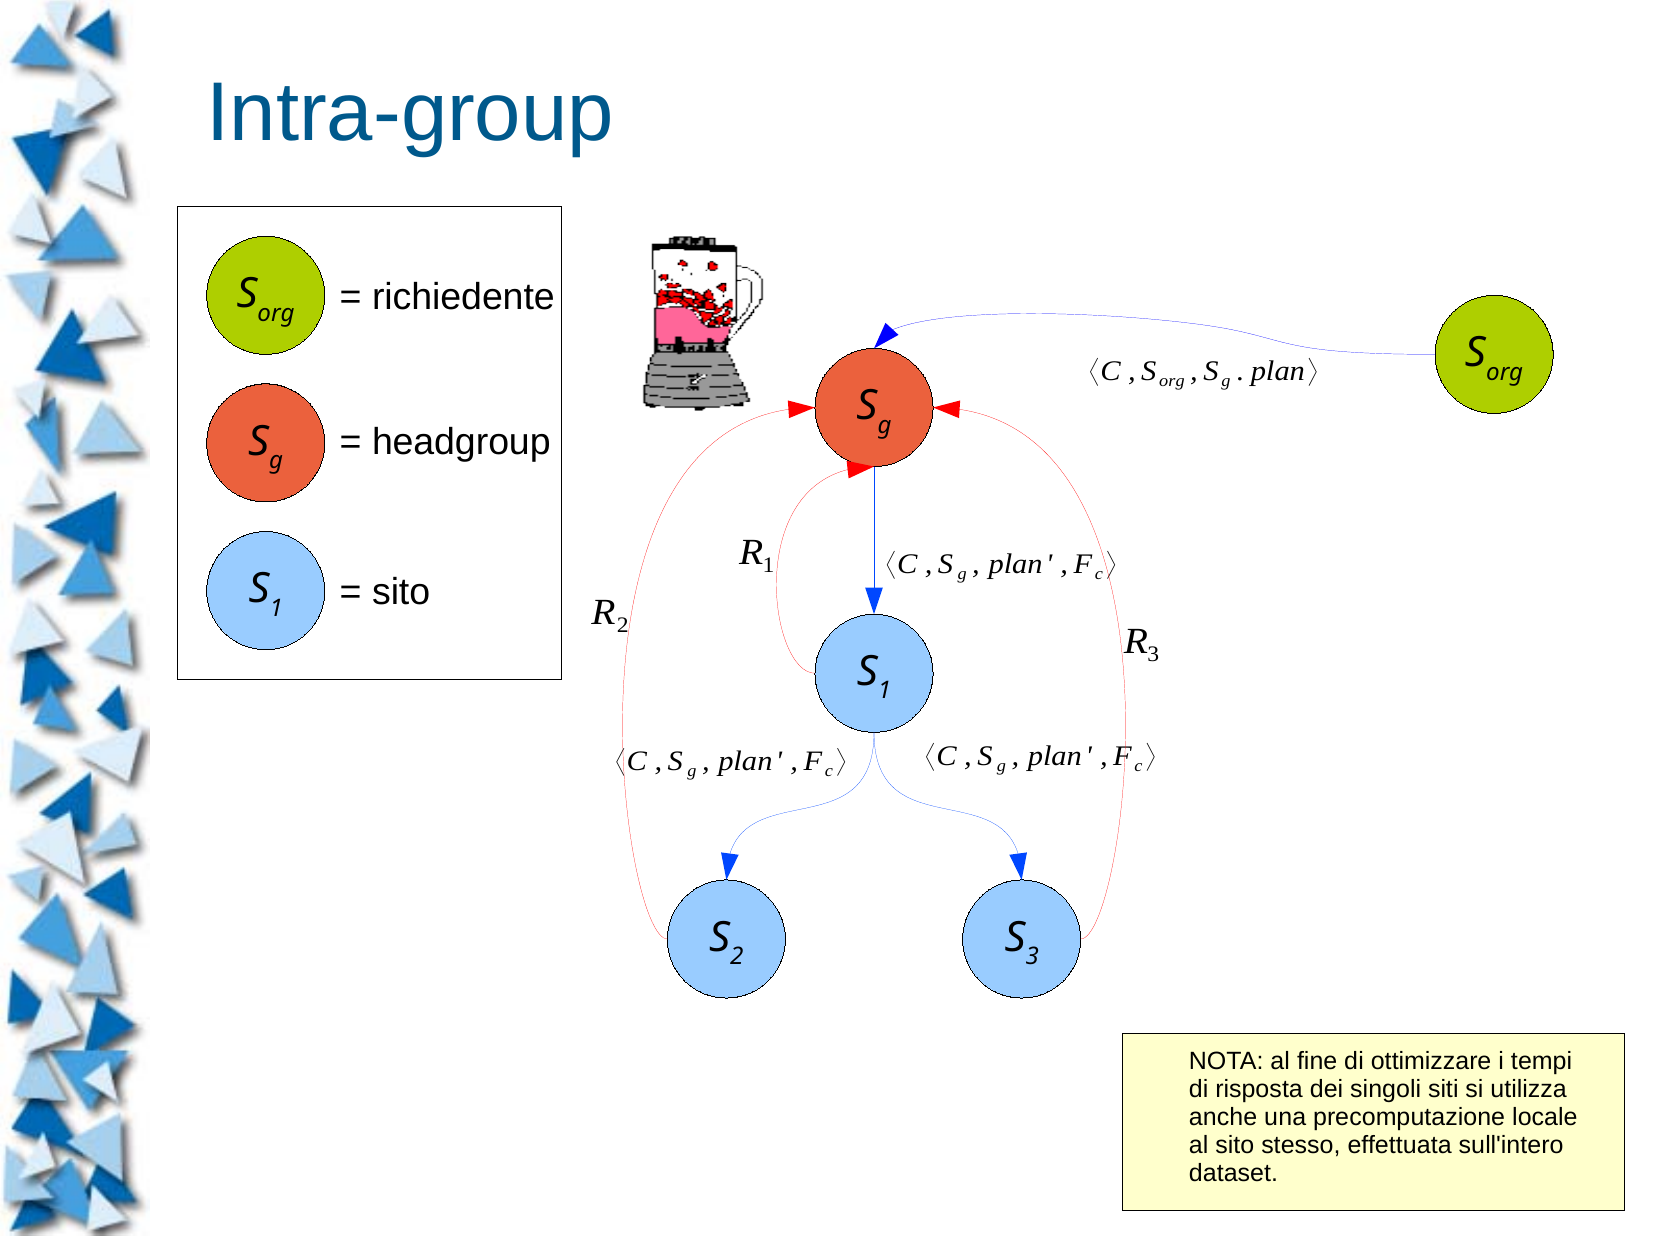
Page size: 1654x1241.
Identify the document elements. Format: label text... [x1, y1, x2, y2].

chart [578, 590, 638, 637]
title Intra-group [206, 29, 1619, 194]
text_box S1 [206, 531, 324, 650]
text_box S2 [667, 879, 786, 999]
text_box = sito [324, 563, 591, 621]
text_box Sorg [206, 236, 324, 355]
chart [607, 744, 624, 781]
chart [623, 744, 854, 781]
text_box [177, 206, 562, 680]
text_box NOTA: al fine di ottimizzare i tempi di risposta dei singoli siti si utilizza anche una precomputazione locale al sito stesso, effettuata sull'intero dataset. [1153, 1018, 1626, 1214]
text_box [1122, 1033, 1153, 1211]
chart [916, 739, 1125, 776]
chart [1080, 354, 1326, 390]
picture [620, 232, 768, 414]
text_box Sg [814, 348, 934, 467]
text_box Sg [206, 383, 324, 502]
text_box S1 [814, 614, 934, 733]
chart [877, 548, 1110, 584]
text_box = headgroup [324, 413, 591, 471]
chart [726, 531, 785, 578]
chart [1101, 548, 1125, 584]
chart [1111, 620, 1170, 667]
picture [0, 0, 150, 1236]
text_box Sorg [1435, 295, 1554, 414]
text_box = richiedente [324, 267, 591, 325]
chart [1125, 739, 1164, 776]
text_box S3 [962, 879, 1081, 999]
